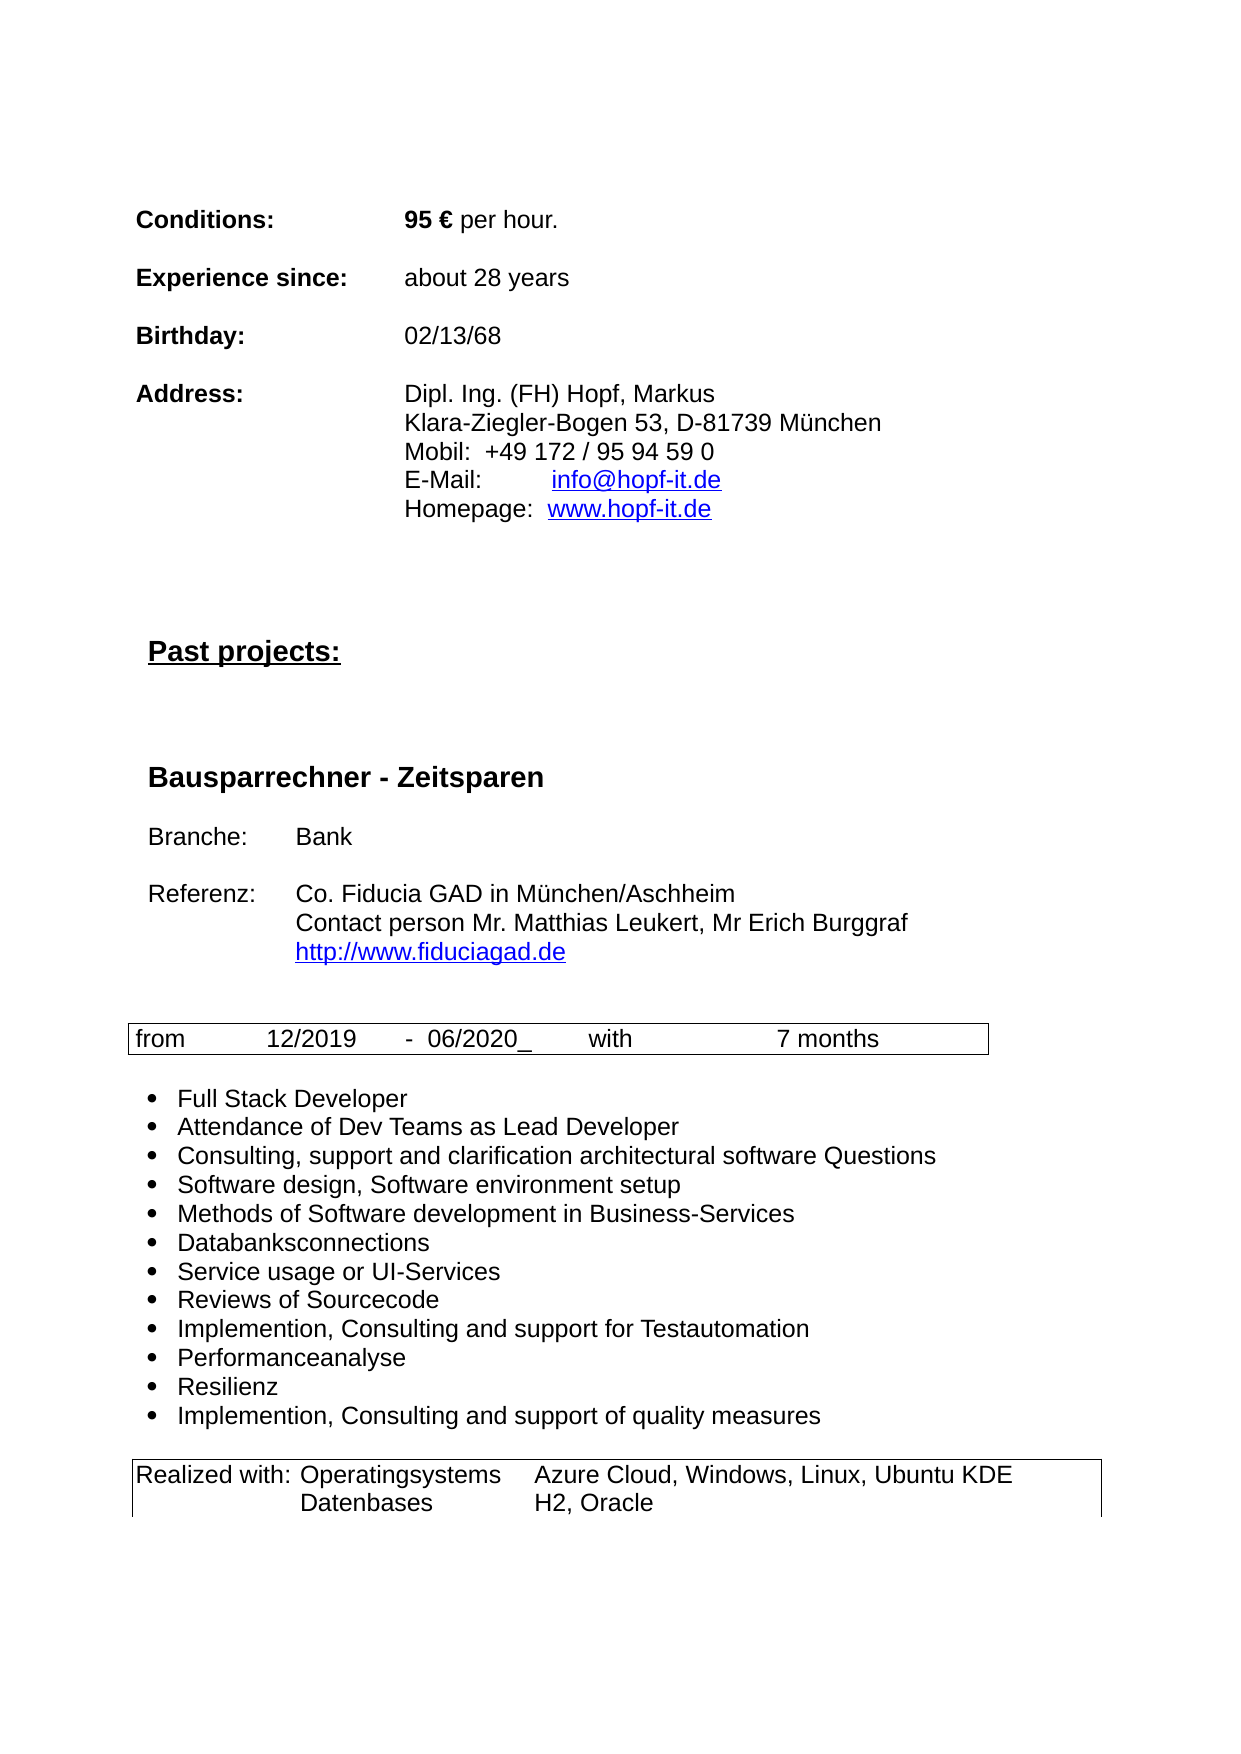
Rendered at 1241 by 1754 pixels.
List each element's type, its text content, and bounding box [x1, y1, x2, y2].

table_cell [136, 148, 404, 205]
list Software design, Software environment setup [148, 1170, 1104, 1199]
table_header with [581, 1024, 762, 1054]
table_cell [404, 148, 1209, 205]
table_header Azure Cloud, Windows, Linux, Ubuntu KDE H2, Oracle [531, 1460, 1101, 1517]
list Databanksconnections [148, 1228, 1104, 1257]
list Full Stack Developer [148, 1083, 1104, 1112]
list Performanceanalyse [148, 1343, 1104, 1372]
list Reviews of Sourcecode [148, 1286, 1104, 1314]
table_header Realized with: [133, 1460, 297, 1517]
table_header 06/2020_ [420, 1024, 581, 1054]
list Implemention, Consulting and support of quality measures [148, 1401, 1104, 1430]
subtitle Bausparrechner - Zeitsparen [148, 760, 1104, 793]
text Contact person Mr. Matthias Leukert, Mr Erich Burggraf [148, 908, 1104, 937]
list Consulting, support and clarification architectural software Questions [148, 1141, 1104, 1170]
table_cell Conditions: [136, 205, 404, 263]
table_header from [129, 1024, 259, 1054]
text Referenz: Co. Fiducia GAD in München/Aschheim [148, 879, 1104, 908]
table_cell 13.02.68 [404, 321, 1209, 379]
table_header 12/2019 [259, 1024, 398, 1054]
list Methods of Software development in Business-Services [148, 1199, 1104, 1228]
table_cell Birthday: [136, 321, 404, 379]
table_header - [398, 1024, 420, 1054]
list Resilienz [148, 1372, 1104, 1401]
table_cell Address: [136, 379, 404, 552]
table_header Operatingsystems Datenbases [297, 1460, 531, 1517]
subtitle Past projects: [148, 634, 1104, 668]
table_cell 95 € per hour. [404, 205, 1209, 263]
list Service usage or UI-Services [148, 1257, 1104, 1286]
table_header 7 months [762, 1024, 988, 1054]
text Branche: Bank [148, 822, 1104, 851]
table_cell Dipl. Ing. (FH) Hopf, Markus Klara-Ziegler-Bogen 53, D-81739 München Mobil: +49 172 / 95 94 59 0 E-Mail: info@hopf-it.de Homepage: www.hopf-it.de [404, 379, 1209, 552]
list Implemention, Consulting and support for Testautomation [148, 1314, 1104, 1343]
text http://www.fiduciagad.de [221, 937, 1104, 966]
table_cell about 28 years [404, 263, 1209, 321]
list Attendance of Dev Teams as Lead Developer [148, 1112, 1104, 1141]
table_cell Experience since: [136, 263, 404, 321]
